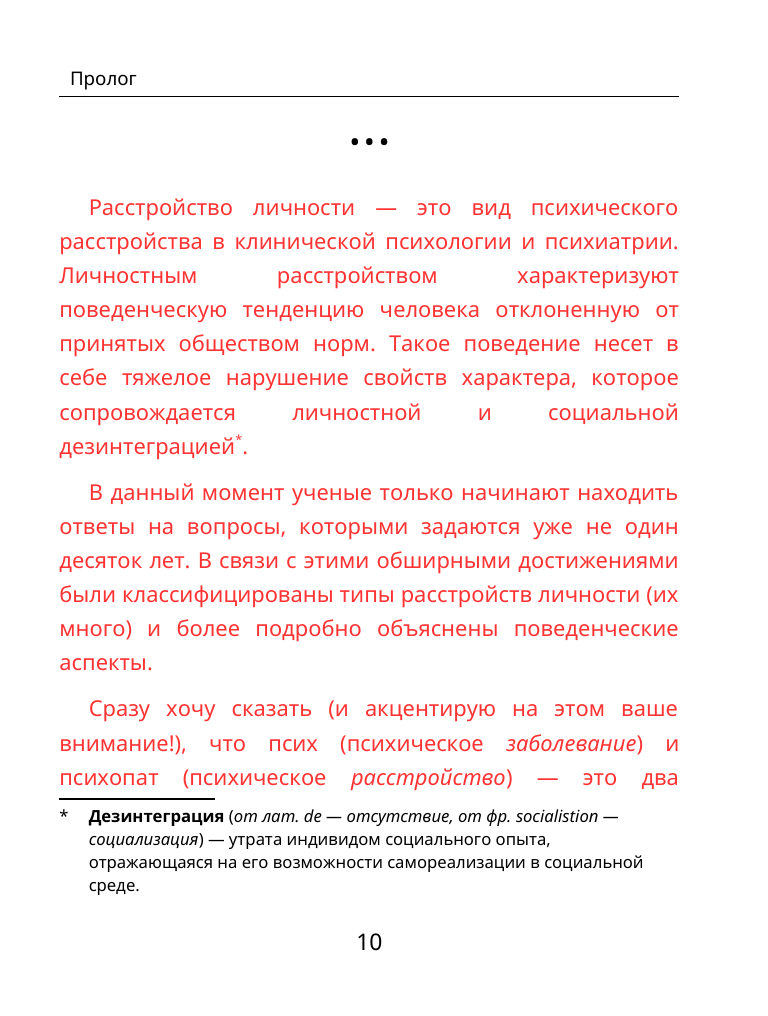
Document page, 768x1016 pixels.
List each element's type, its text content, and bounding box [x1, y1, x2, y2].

text Дезинтеграция (от лат. de — отсутствие, от фр. socialistion — социализация) — утрата индивидом социального опыта, отражающаяся на его возможности самореализации в социальной среде. [59, 805, 679, 896]
text Расстройство личности — это вид психического расстройства в клинической психологии и психиатрии. Личностным расстройством характеризуют поведенческую тенденцию человека отклоненную от принятых обществом норм. Такое поведение несет в себе тяжелое нарушение свойств характера, которое сопровождается личностной и социальной дезинтеграцией. [59, 191, 679, 460]
text Сразу хочу сказать (и акцентирую на этом ваше внимание!), что псих (психическое заболевание) и психопат (психическое расстройство) — это два [59, 693, 679, 791]
subtitle • • • [59, 126, 679, 157]
text В данный момент ученые только начинают находить ответы на вопросы, которыми задаются уже не один десяток лет. В связи с этими обширными достижениями были классифицированы типы расстройств личности (их много) и более подробно объяснены поведенческие аспекты. [59, 477, 679, 677]
